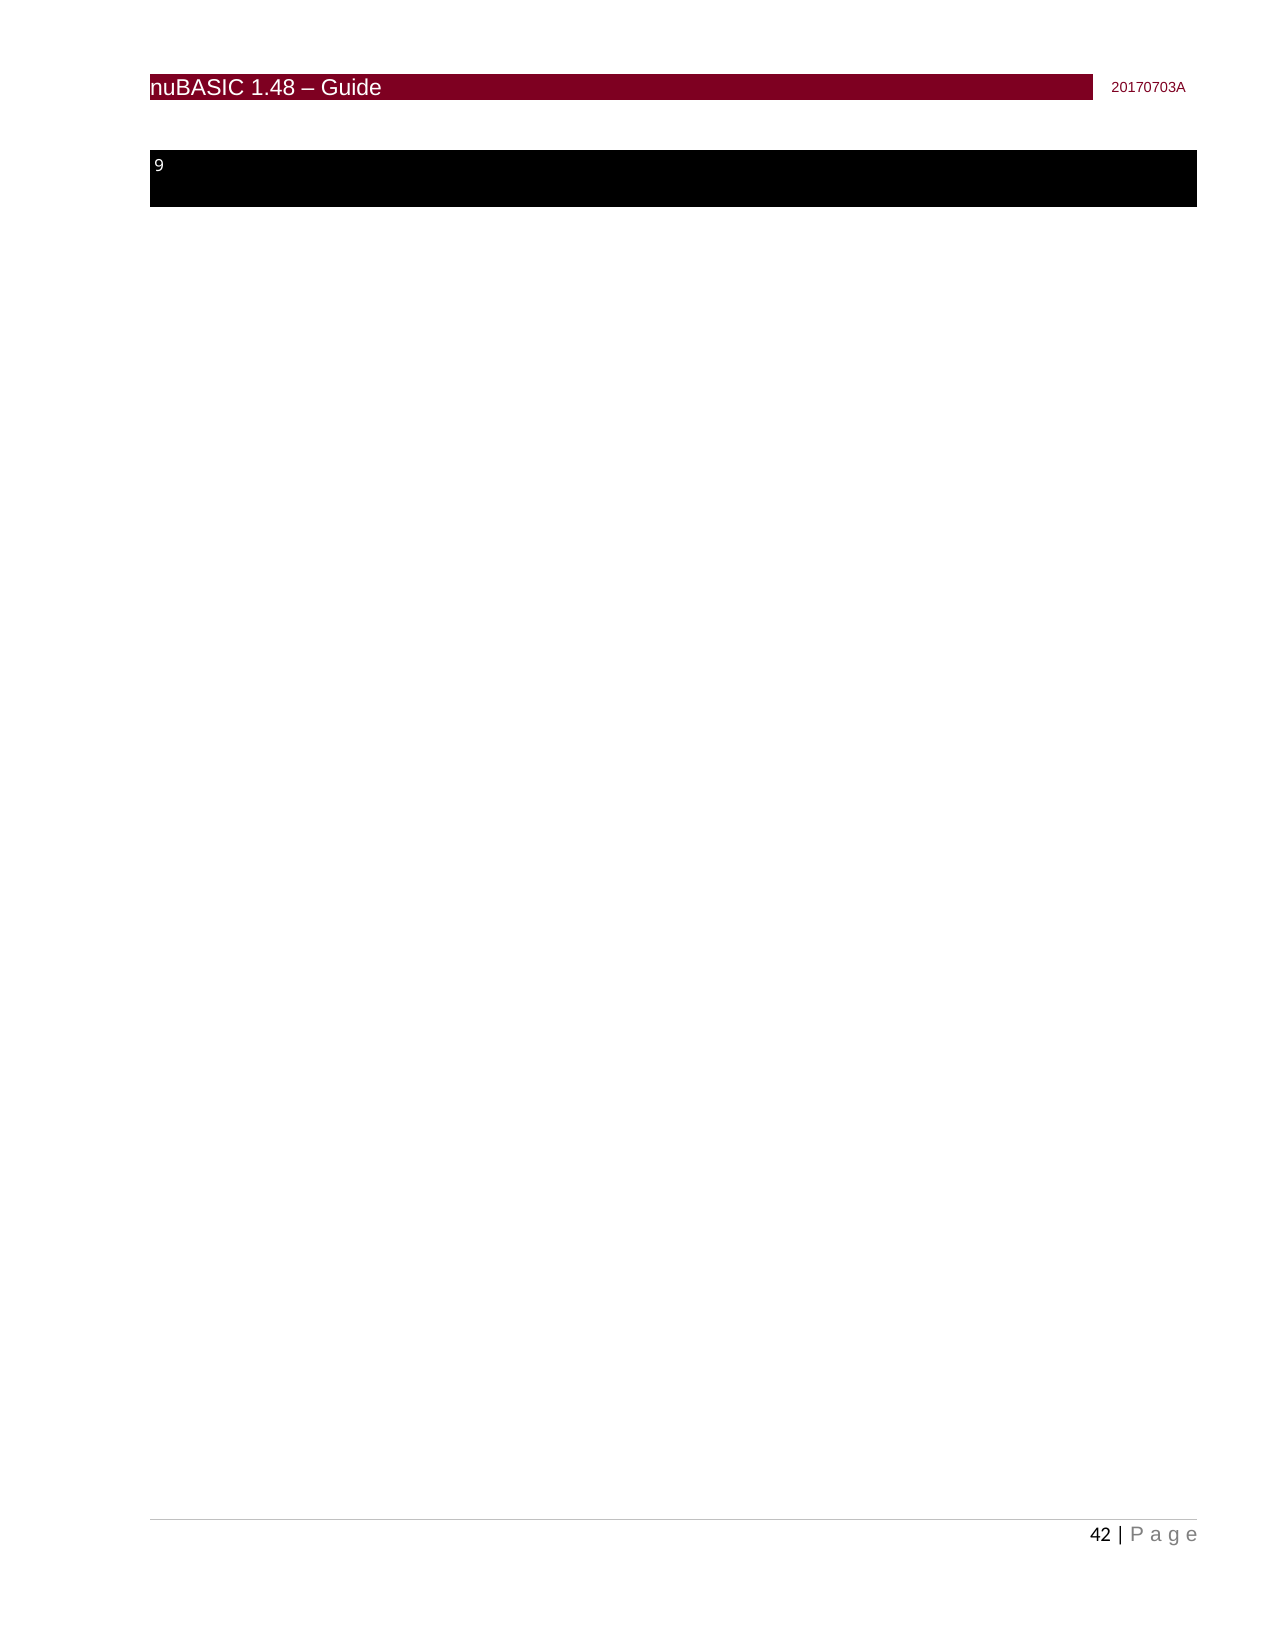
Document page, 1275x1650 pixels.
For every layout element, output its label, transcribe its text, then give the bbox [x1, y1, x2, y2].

list 9 [151, 151, 1196, 176]
